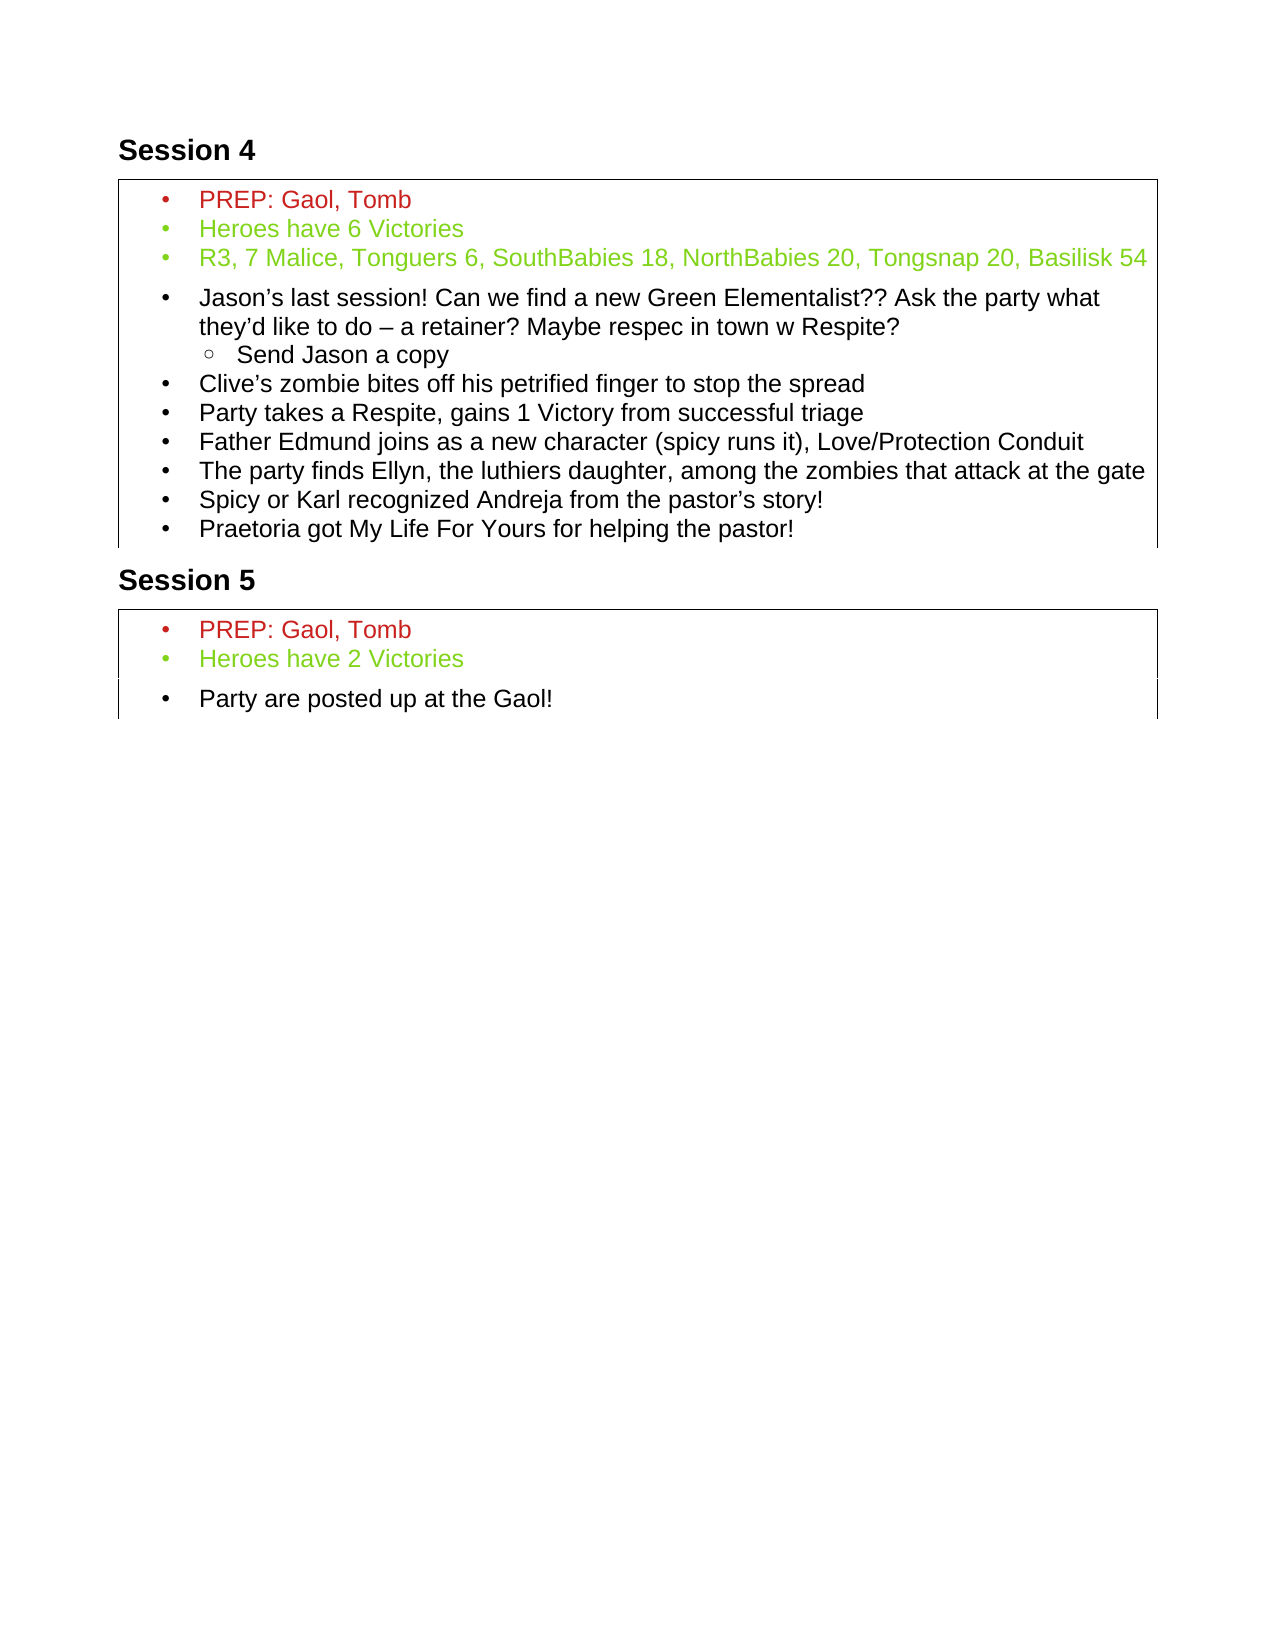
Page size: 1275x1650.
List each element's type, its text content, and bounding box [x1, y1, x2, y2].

table_cell Party are posted up at the Gaol! [119, 679, 1157, 719]
table_header PREP: Gaol, Tomb Heroes have 6 Victories R3, 7 Malice, Tonguers 6, SouthBabies 18, NorthBabies 20, Tongsnap 20, Basilisk 54 [119, 180, 1157, 277]
subtitle Session 5 [118, 563, 1157, 597]
table_header PREP: Gaol, Tomb Heroes have 2 Victories [119, 610, 1157, 678]
table_cell Jason’s last session! Can we find a new Green Elementalist?? Ask the party what they’d like to do – a retainer? Maybe respec in town w Respite? Send Jason a copy Clive’s zombie bites off his petrified finger to stop the spread Party takes a Respite, gains 1 Victory from successful triage Father Edmund joins as a new character (spicy runs it), Love/Protection Conduit The party finds Ellyn, the luthiers daughter, among the zombies that attack at the gate Spicy or Karl recognized Andreja from the pastor’s story! Praetoria got My Life For Yours for helping the pastor! [119, 277, 1157, 548]
subtitle Session 4 [118, 133, 1157, 166]
